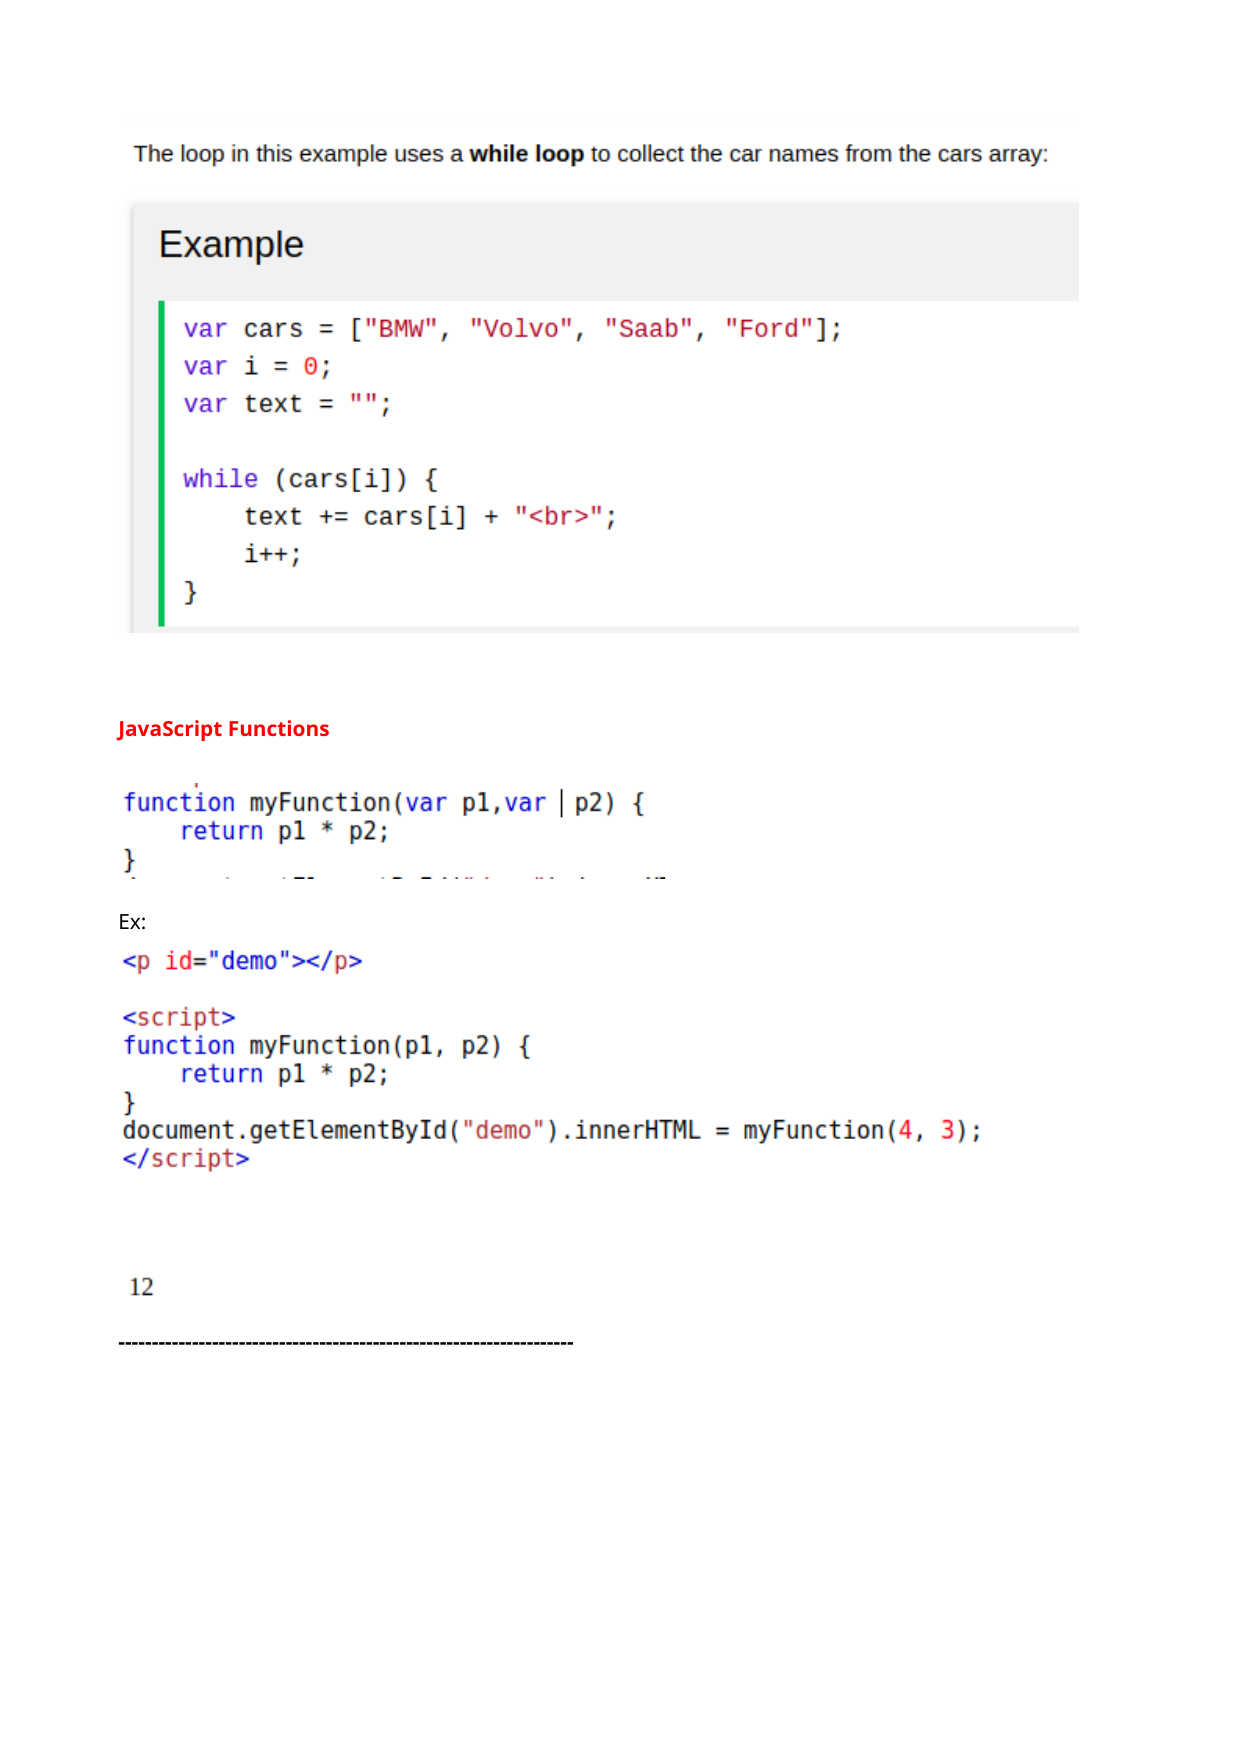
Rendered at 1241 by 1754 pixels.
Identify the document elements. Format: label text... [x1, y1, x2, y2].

text Ex: [118, 907, 1122, 936]
picture [118, 118, 1079, 633]
picture [118, 1253, 176, 1327]
text -------------------------------------------------------------------- [118, 1327, 1122, 1355]
picture [118, 935, 1006, 1197]
subtitle JavaScript Functions [118, 714, 1122, 742]
picture [118, 783, 665, 879]
